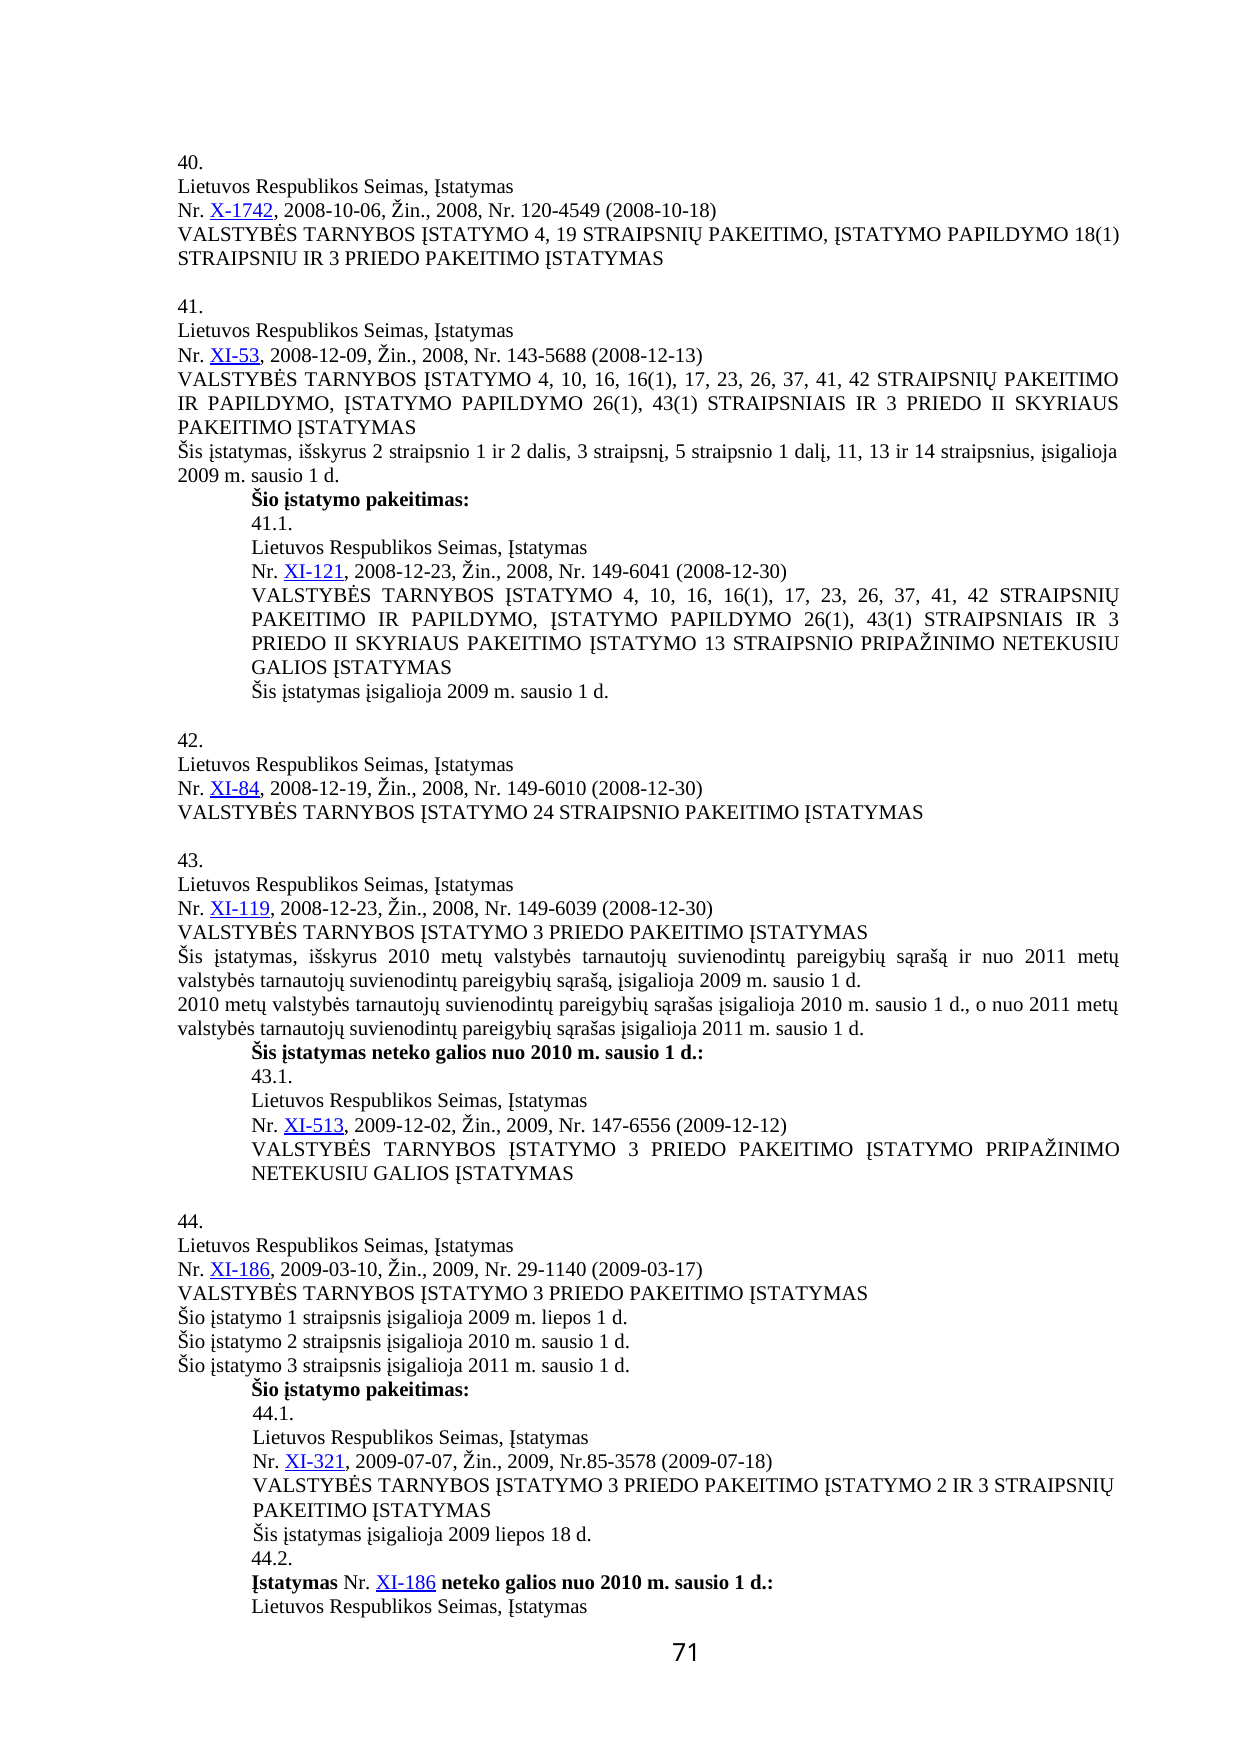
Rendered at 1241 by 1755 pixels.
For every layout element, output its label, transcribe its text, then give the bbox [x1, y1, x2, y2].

text Lietuvos Respublikos Seimas, Įstatymas [177, 872, 1120, 896]
text Šio įstatymo pakeitimas: [177, 487, 1120, 511]
text VALSTYBĖS TARNYBOS ĮSTATYMO 4, 10, 16, 16(1), 17, 23, 26, 37, 41, 42 STRAIPSNIŲ PAKEITIMO IR PAPILDYMO, ĮSTATYMO PAPILDYMO 26(1), 43(1) STRAIPSNIAIS IR 3 PRIEDO II SKYRIAUS PAKEITIMO ĮSTATYMO 13 STRAIPSNIO PRIPAŽINIMO NETEKUSIU GALIOS ĮSTATYMAS [251, 583, 1120, 679]
text Nr. X-1742, 2008-10-06, Žin., 2008, Nr. 120-4549 (2008-10-18) [177, 198, 1120, 222]
text Šis įstatymas įsigalioja 2009 liepos 18 d. [252, 1522, 1120, 1546]
text Nr. XI-121, 2008-12-23, Žin., 2008, Nr. 149-6041 (2008-12-30) [177, 559, 1120, 583]
text 44.1. [177, 1401, 1120, 1425]
text Šio įstatymo 2 straipsnis įsigalioja 2010 m. sausio 1 d. [177, 1329, 1120, 1353]
text Šis įstatymas, išskyrus 2 straipsnio 1 ir 2 dalis, 3 straipsnį, 5 straipsnio 1 dalį, 11, 13 ir 14 straipsnius, įsigalioja 2009 m. sausio 1 d. [177, 439, 1120, 487]
text Šis įstatymas, išskyrus 2010 metų valstybės tarnautojų suvienodintų pareigybių sąrašą ir nuo 2011 metų valstybės tarnautojų suvienodintų pareigybių sąrašą, įsigalioja 2009 m. sausio 1 d. [177, 944, 1120, 992]
text Lietuvos Respublikos Seimas, Įstatymas [177, 1594, 1120, 1618]
text Nr. XI-53, 2008-12-09, Žin., 2008, Nr. 143-5688 (2008-12-13) [177, 342, 1120, 367]
text 41. [177, 294, 1120, 318]
text Lietuvos Respublikos Seimas, Įstatymas [177, 1233, 1120, 1257]
text Nr. XI-84, 2008-12-19, Žin., 2008, Nr. 149-6010 (2008-12-30) [177, 776, 1120, 800]
text 43.1. [177, 1064, 1120, 1088]
text Šis įstatymas neteko galios nuo 2010 m. sausio 1 d.: [177, 1040, 1120, 1064]
text 42. [177, 727, 1120, 752]
text 44.2. [177, 1546, 1120, 1570]
text Lietuvos Respublikos Seimas, Įstatymas [177, 174, 1120, 198]
text VALSTYBĖS TARNYBOS ĮSTATYMO 3 PRIEDO PAKEITIMO ĮSTATYMO 2 IR 3 STRAIPSNIŲ PAKEITIMO ĮSTATYMAS [252, 1473, 1120, 1522]
text VALSTYBĖS TARNYBOS ĮSTATYMO 4, 19 STRAIPSNIŲ PAKEITIMO, ĮSTATYMO PAPILDYMO 18(1) STRAIPSNIU IR 3 PRIEDO PAKEITIMO ĮSTATYMAS [177, 222, 1120, 270]
text Lietuvos Respublikos Seimas, Įstatymas [177, 1425, 1120, 1449]
text VALSTYBĖS TARNYBOS ĮSTATYMO 3 PRIEDO PAKEITIMO ĮSTATYMAS [177, 1281, 1120, 1305]
text Nr. XI-513, 2009-12-02, Žin., 2009, Nr. 147-6556 (2009-12-12) [177, 1112, 1120, 1137]
text Lietuvos Respublikos Seimas, Įstatymas [177, 752, 1120, 776]
text 44. [177, 1209, 1120, 1233]
text Lietuvos Respublikos Seimas, Įstatymas [177, 535, 1120, 559]
text 40. [177, 150, 1120, 174]
text 41.1. [177, 511, 1120, 535]
text Šio įstatymo pakeitimas: [177, 1377, 1120, 1401]
text Šio įstatymo 1 straipsnis įsigalioja 2009 m. liepos 1 d. [177, 1305, 1120, 1329]
text Šio įstatymo 3 straipsnis įsigalioja 2011 m. sausio 1 d. [177, 1353, 1120, 1377]
text Lietuvos Respublikos Seimas, Įstatymas [177, 318, 1120, 342]
text VALSTYBĖS TARNYBOS ĮSTATYMO 3 PRIEDO PAKEITIMO ĮSTATYMO PRIPAŽINIMO NETEKUSIU GALIOS ĮSTATYMAS [251, 1137, 1120, 1185]
text Lietuvos Respublikos Seimas, Įstatymas [177, 1088, 1120, 1112]
text VALSTYBĖS TARNYBOS ĮSTATYMO 4, 10, 16, 16(1), 17, 23, 26, 37, 41, 42 STRAIPSNIŲ PAKEITIMO IR PAPILDYMO, ĮSTATYMO PAPILDYMO 26(1), 43(1) STRAIPSNIAIS IR 3 PRIEDO II SKYRIAUS PAKEITIMO ĮSTATYMAS [177, 367, 1120, 439]
text 2010 metų valstybės tarnautojų suvienodintų pareigybių sąrašas įsigalioja 2010 m. sausio 1 d., o nuo 2011 metų valstybės tarnautojų suvienodintų pareigybių sąrašas įsigalioja 2011 m. sausio 1 d. [177, 992, 1120, 1040]
text Nr. XI-321, 2009-07-07, Žin., 2009, Nr.85-3578 (2009-07-18) [177, 1449, 1120, 1473]
text VALSTYBĖS TARNYBOS ĮSTATYMO 24 STRAIPSNIO PAKEITIMO ĮSTATYMAS [177, 800, 1120, 824]
text Šis įstatymas įsigalioja 2009 m. sausio 1 d. [177, 679, 1120, 703]
text 43. [177, 848, 1120, 872]
text Nr. XI-119, 2008-12-23, Žin., 2008, Nr. 149-6039 (2008-12-30) [177, 896, 1120, 920]
text Nr. XI-186, 2009-03-10, Žin., 2009, Nr. 29-1140 (2009-03-17) [177, 1257, 1120, 1281]
text VALSTYBĖS TARNYBOS ĮSTATYMO 3 PRIEDO PAKEITIMO ĮSTATYMAS [177, 920, 1120, 944]
text Įstatymas Nr. XI-186 neteko galios nuo 2010 m. sausio 1 d.: [177, 1570, 1120, 1594]
